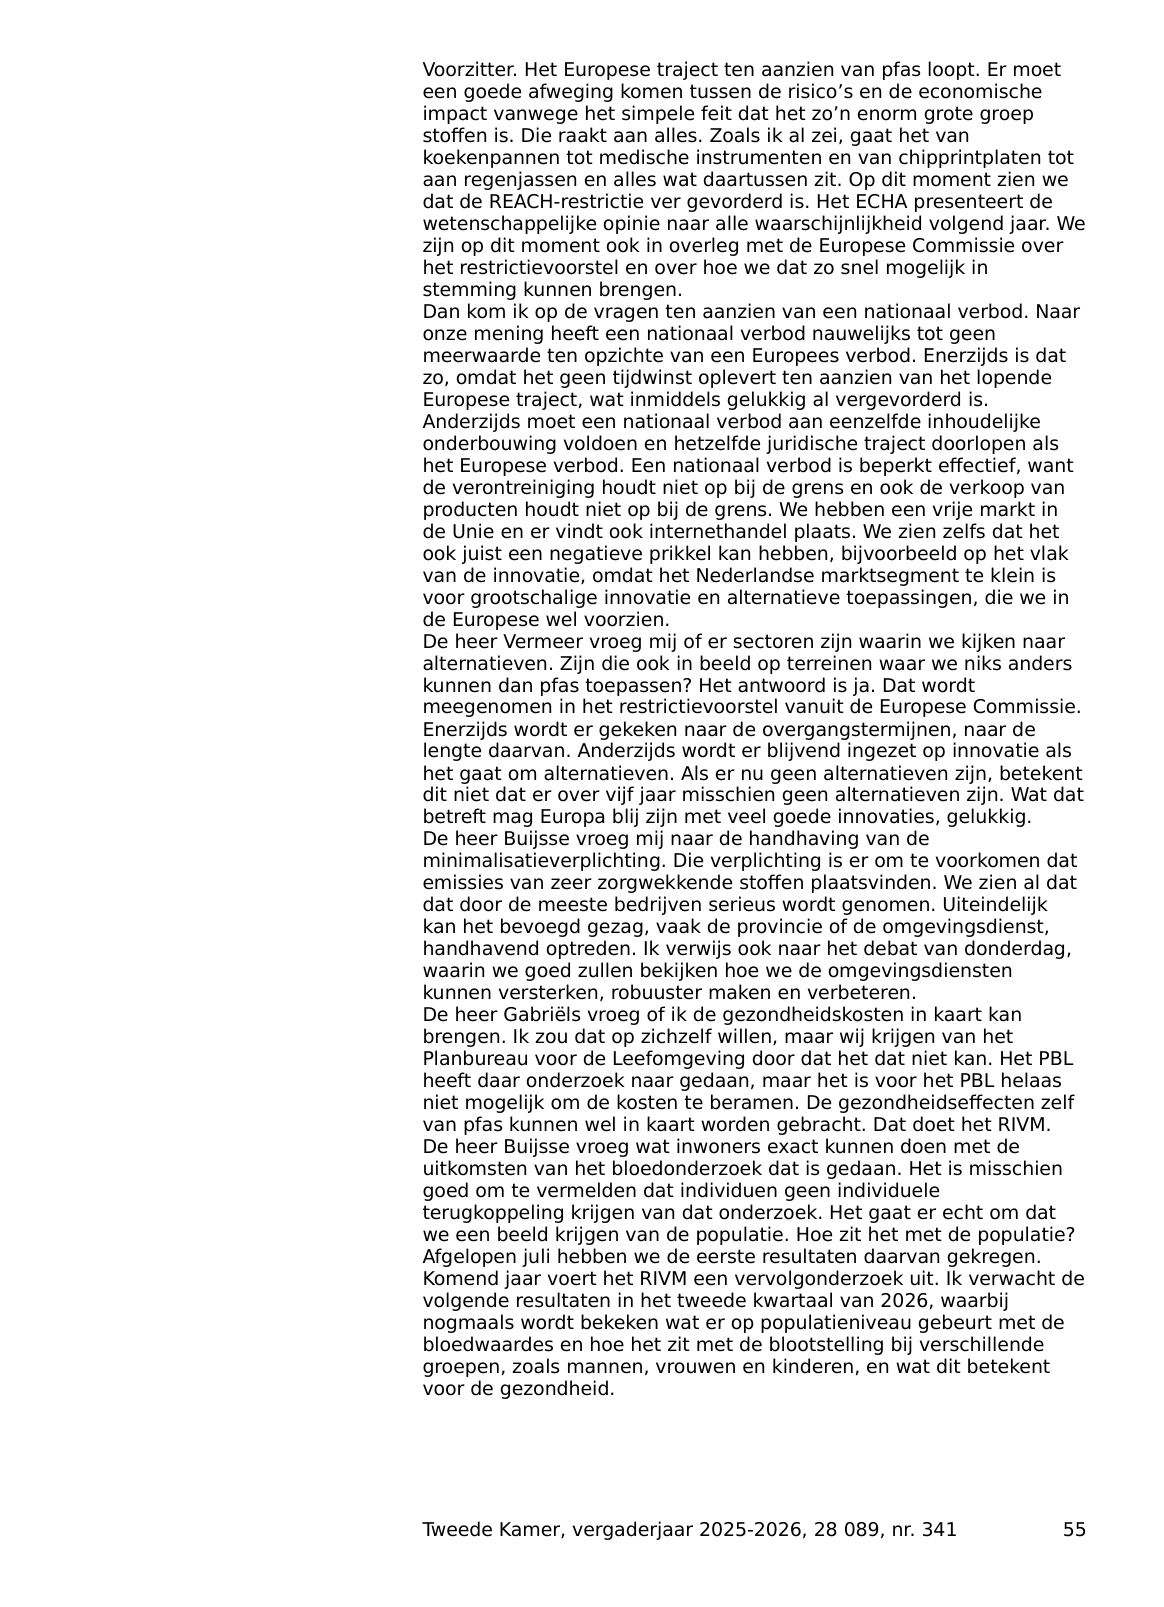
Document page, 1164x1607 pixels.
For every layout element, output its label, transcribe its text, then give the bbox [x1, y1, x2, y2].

text Voorzitter. Het Europese traject ten aanzien van pfas loopt. Er moet een goede afweging komen tussen de risico’s en de economische impact vanwege het simpele feit dat het zo’n enorm grote groep stoffen is. Die raakt aan alles. Zoals ik al zei, gaat het van koekenpannen tot medische instrumenten en van chipprintplaten tot aan regenjassen en alles wat daartussen zit. Op dit moment zien we dat de REACH-restrictie ver gevorderd is. Het ECHA presenteert de wetenschappelijke opinie naar alle waarschijnlijkheid volgend jaar. We zijn op dit moment ook in overleg met de Europese Commissie over het restrictievoorstel en over hoe we dat zo snel mogelijk in stemming kunnen brengen. [422, 59, 1087, 301]
text Dan kom ik op de vragen ten aanzien van een nationaal verbod. Naar onze mening heeft een nationaal verbod nauwelijks tot geen meerwaarde ten opzichte van een Europees verbod. Enerzijds is dat zo, omdat het geen tijdwinst oplevert ten aanzien van het lopende Europese traject, wat inmiddels gelukkig al vergevorderd is. Anderzijds moet een nationaal verbod aan eenzelfde inhoudelijke onderbouwing voldoen en hetzelfde juridische traject doorlopen als het Europese verbod. Een nationaal verbod is beperkt effectief, want de verontreiniging houdt niet op bij de grens en ook de verkoop van producten houdt niet op bij de grens. We hebben een vrije markt in de Unie en er vindt ook internethandel plaats. We zien zelfs dat het ook juist een negatieve prikkel kan hebben, bijvoorbeeld op het vlak van de innovatie, omdat het Nederlandse marktsegment te klein is voor grootschalige innovatie en alternatieve toepassingen, die we in de Europese wel voorzien. [422, 301, 1087, 631]
text De heer Buijsse vroeg mij naar de handhaving van de minimalisatieverplichting. Die verplichting is er om te voorkomen dat emissies van zeer zorgwekkende stoffen plaatsvinden. We zien al dat dat door de meeste bedrijven serieus wordt genomen. Uiteindelijk kan het bevoegd gezag, vaak de provincie of de omgevingsdienst, handhavend optreden. Ik verwijs ook naar het debat van donderdag, waarin we goed zullen bekijken hoe we de omgevingsdiensten kunnen versterken, robuuster maken en verbeteren. [422, 828, 1087, 1004]
text De heer Vermeer vroeg mij of er sectoren zijn waarin we kijken naar alternatieven. Zijn die ook in beeld op terreinen waar we niks anders kunnen dan pfas toepassen? Het antwoord is ja. Dat wordt meegenomen in het restrictievoorstel vanuit de Europese Commissie. Enerzijds wordt er gekeken naar de overgangstermijnen, naar de lengte daarvan. Anderzijds wordt er blijvend ingezet op innovatie als het gaat om alternatieven. Als er nu geen alternatieven zijn, betekent dit niet dat er over vijf jaar misschien geen alternatieven zijn. Wat dat betreft mag Europa blij zijn met veel goede innovaties, gelukkig. [422, 631, 1087, 828]
text De heer Gabriëls vroeg of ik de gezondheidskosten in kaart kan brengen. Ik zou dat op zichzelf willen, maar wij krijgen van het Planbureau voor de Leefomgeving door dat het dat niet kan. Het PBL heeft daar onderzoek naar gedaan, maar het is voor het PBL helaas niet mogelijk om de kosten te beramen. De gezondheidseffecten zelf van pfas kunnen wel in kaart worden gebracht. Dat doet het RIVM. [422, 1004, 1087, 1136]
text De heer Buijsse vroeg wat inwoners exact kunnen doen met de uitkomsten van het bloedonderzoek dat is gedaan. Het is misschien goed om te vermelden dat individuen geen individuele terugkoppeling krijgen van dat onderzoek. Het gaat er echt om dat we een beeld krijgen van de populatie. Hoe zit het met de populatie? Afgelopen juli hebben we de eerste resultaten daarvan gekregen. Komend jaar voert het RIVM een vervolgonderzoek uit. Ik verwacht de volgende resultaten in het tweede kwartaal van 2026, waarbij nogmaals wordt bekeken wat er op populatieniveau gebeurt met de bloedwaardes en hoe het zit met de blootstelling bij verschillende groepen, zoals mannen, vrouwen en kinderen, en wat dit betekent voor de gezondheid. [422, 1136, 1087, 1400]
